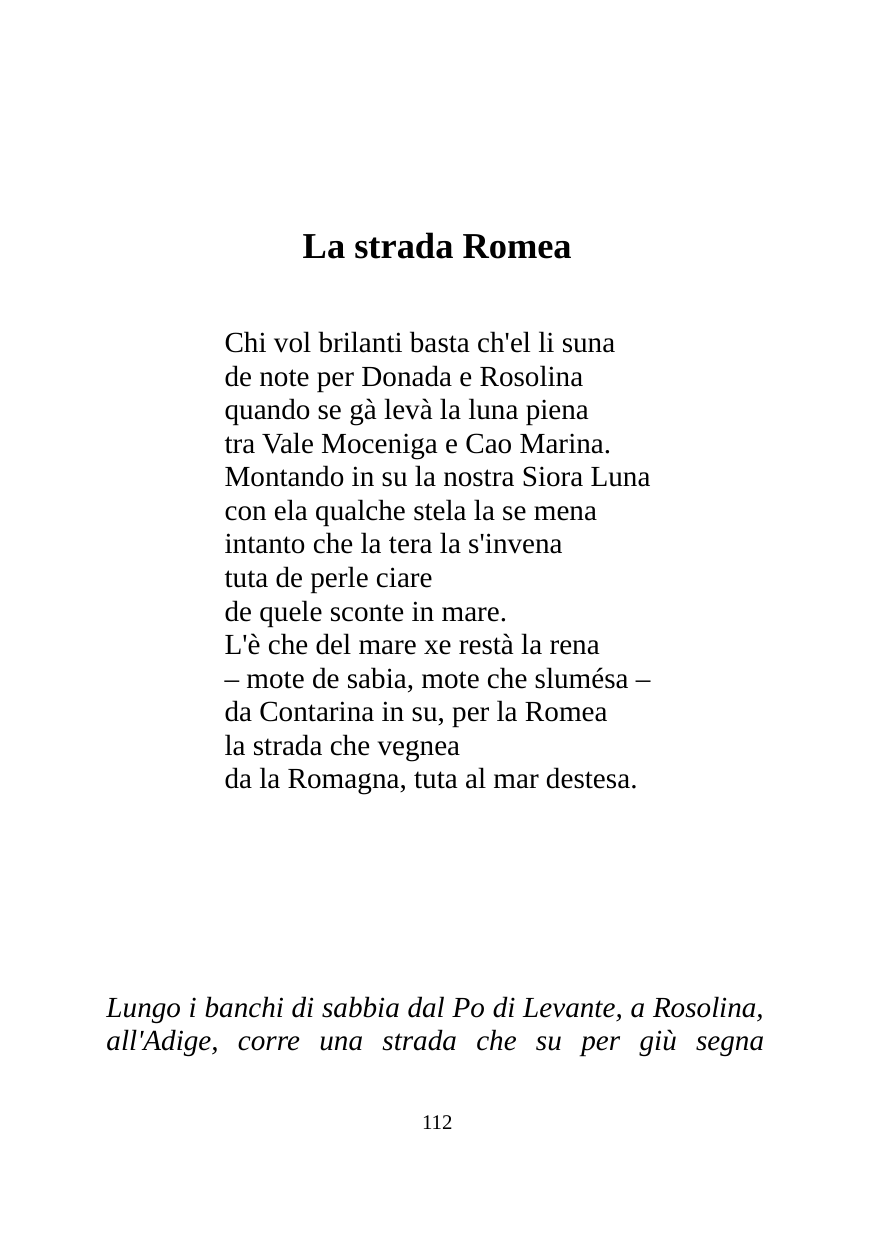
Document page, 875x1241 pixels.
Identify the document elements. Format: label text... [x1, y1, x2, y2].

text Lungo i banchi di sabbia dal Po di Levante, a Rosolina, all'Adige, corre una strada che su per giù segna [106, 990, 768, 1057]
subtitle La strada Romea [106, 224, 768, 266]
text Chi vol brilanti basta ch'el li suna de note per Donada e Rosolina quando se gà levà la luna piena tra Vale Moceniga e Cao Marina. Montando in su la nostra Siora Luna con ela qualche stela la se mena intanto che la tera la s'invena tuta de perle ciare de quele sconte in mare. L'è che del mare xe restà la rena – mote de sabia, mote che slumésa – da Contarina in su, per la Romea la strada che vegnea da la Romagna, tuta al mar destesa. [224, 325, 768, 795]
